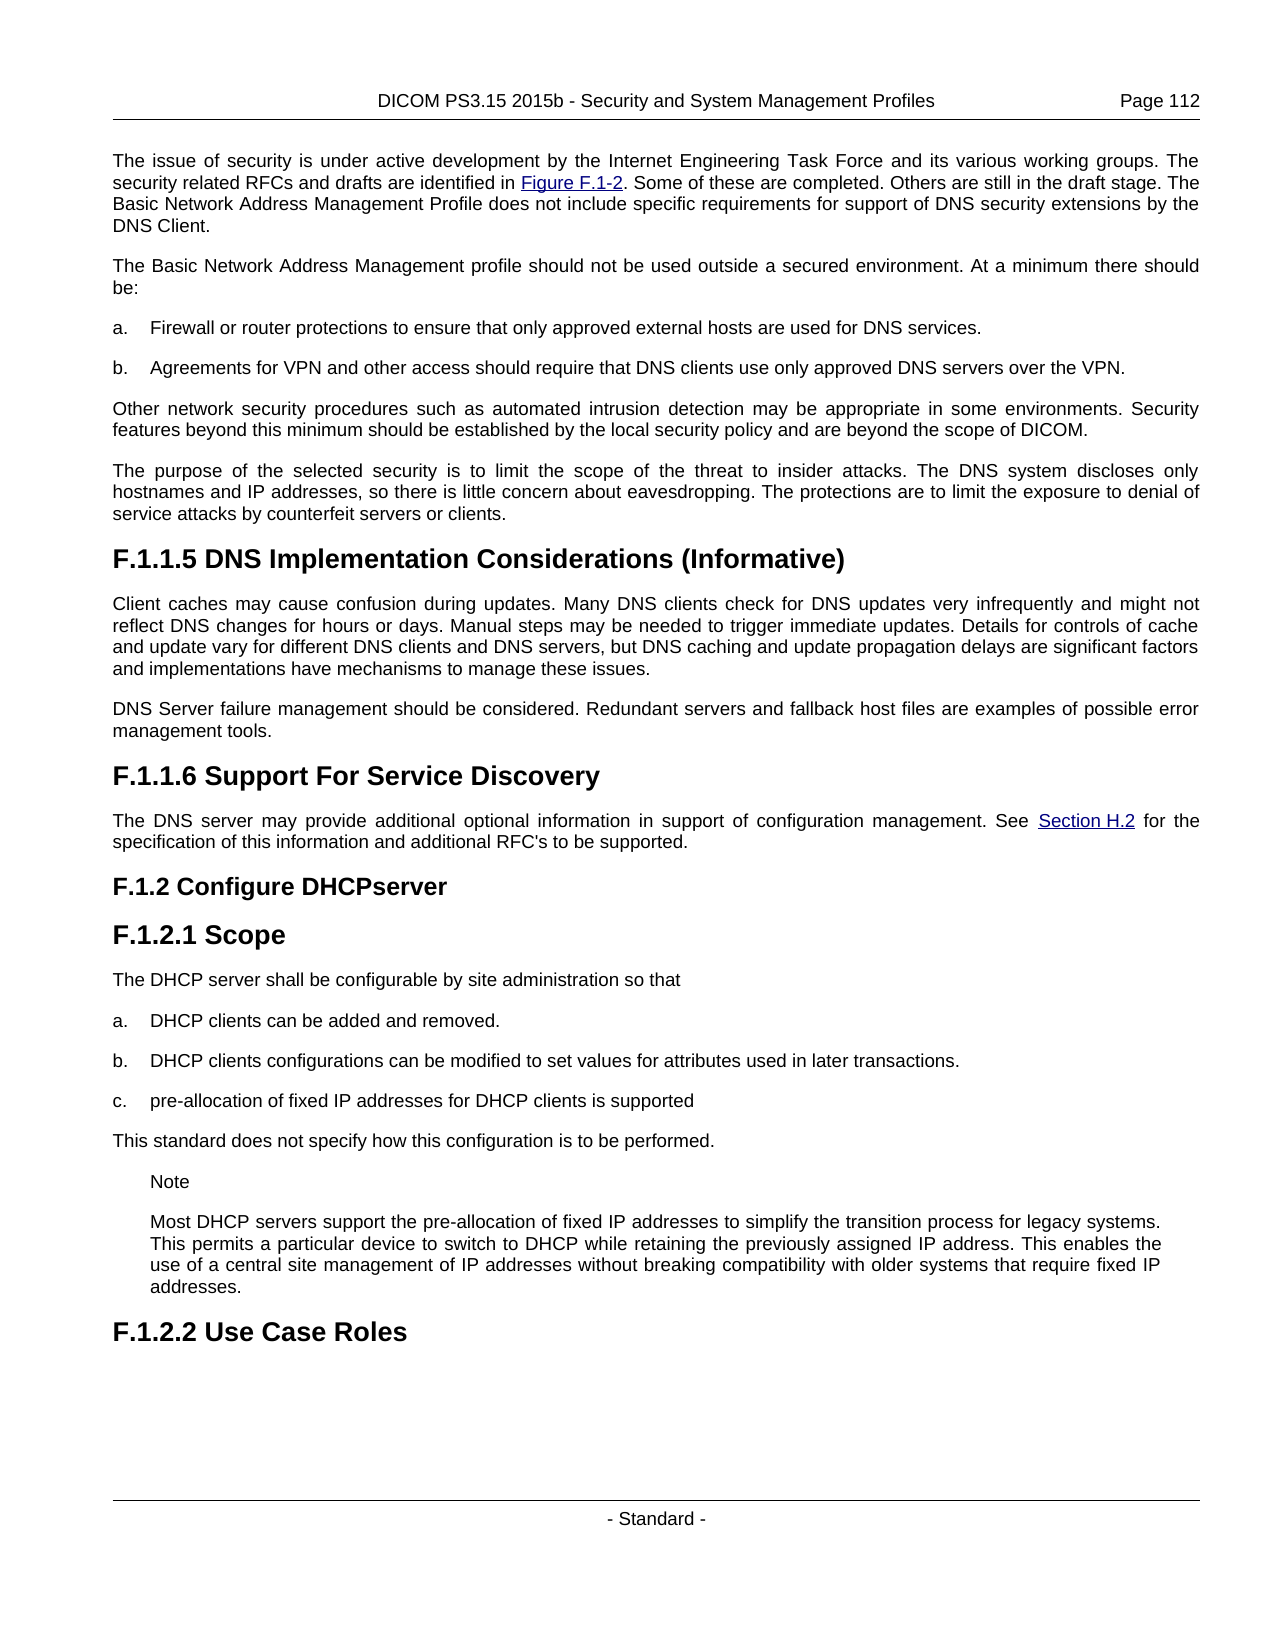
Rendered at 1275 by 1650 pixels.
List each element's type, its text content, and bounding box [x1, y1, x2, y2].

text F.1.2 Configure DHCPserver [112, 872, 1200, 900]
text F.1.2.1 Scope [112, 919, 1200, 950]
text F.1.1.5 DNS Implementation Considerations (Informative) [112, 543, 1200, 574]
list DHCP clients configurations can be modified to set values for attributes used in later transactions. [112, 1050, 1200, 1071]
text Note [150, 1171, 1162, 1192]
text This standard does not specify how this configuration is to be performed. [112, 1130, 1200, 1152]
text Most DHCP servers support the pre-allocation of fixed IP addresses to simplify the transition process for legacy systems. This permits a particular device to switch to DHCP while retaining the previously assigned IP address. This enables the use of a central site management of IP addresses without breaking compatibility with older systems that require fixed IP addresses. [150, 1211, 1162, 1297]
text DNS Server failure management should be considered. Redundant servers and fallback host files are examples of possible error management tools. [112, 698, 1200, 741]
text F.1.2.2 Use Case Roles [112, 1316, 1200, 1347]
text The Basic Network Address Management profile should not be used outside a secured environment. At a minimum there should be: [112, 255, 1200, 298]
list Agreements for VPN and other access should require that DNS clients use only approved DNS servers over the VPN. [112, 357, 1200, 379]
text The purpose of the selected security is to limit the scope of the threat to insider attacks. The DNS system discloses only hostnames and IP addresses, so there is little concern about eavesdropping. The protections are to limit the exposure to denial of service attacks by counterfeit servers or clients. [112, 459, 1200, 524]
text The DNS server may provide additional optional information in support of configuration management. See Section H.2 for the specification of this information and additional RFC's to be supported. [112, 810, 1200, 853]
text The DHCP server shall be configurable by site administration so that [112, 969, 1200, 991]
text Other network security procedures such as automated intrusion detection may be appropriate in some environments. Security features beyond this minimum should be established by the local security policy and are beyond the scope of DICOM. [112, 397, 1200, 441]
list pre-allocation of fixed IP addresses for DHCP clients is supported [112, 1090, 1200, 1112]
list Firewall or router protections to ensure that only approved external hosts are used for DNS services. [112, 317, 1200, 338]
text F.1.1.6 Support For Service Discovery [112, 760, 1200, 791]
text The issue of security is under active development by the Internet Engineering Task Force and its various working groups. The security related RFCs and drafts are identified in Figure F.1-2. Some of these are completed. Others are still in the draft stage. The Basic Network Address Management Profile does not include specific requirements for support of DNS security extensions by the DNS Client. [112, 150, 1200, 236]
list DHCP clients can be added and removed. [112, 1009, 1200, 1031]
text Client caches may cause confusion during updates. Many DNS clients check for DNS updates very infrequently and might not reflect DNS changes for hours or days. Manual steps may be needed to trigger immediate updates. Details for controls of cache and update vary for different DNS clients and DNS servers, but DNS caching and update propagation delays are significant factors and implementations have mechanisms to manage these issues. [112, 593, 1200, 679]
